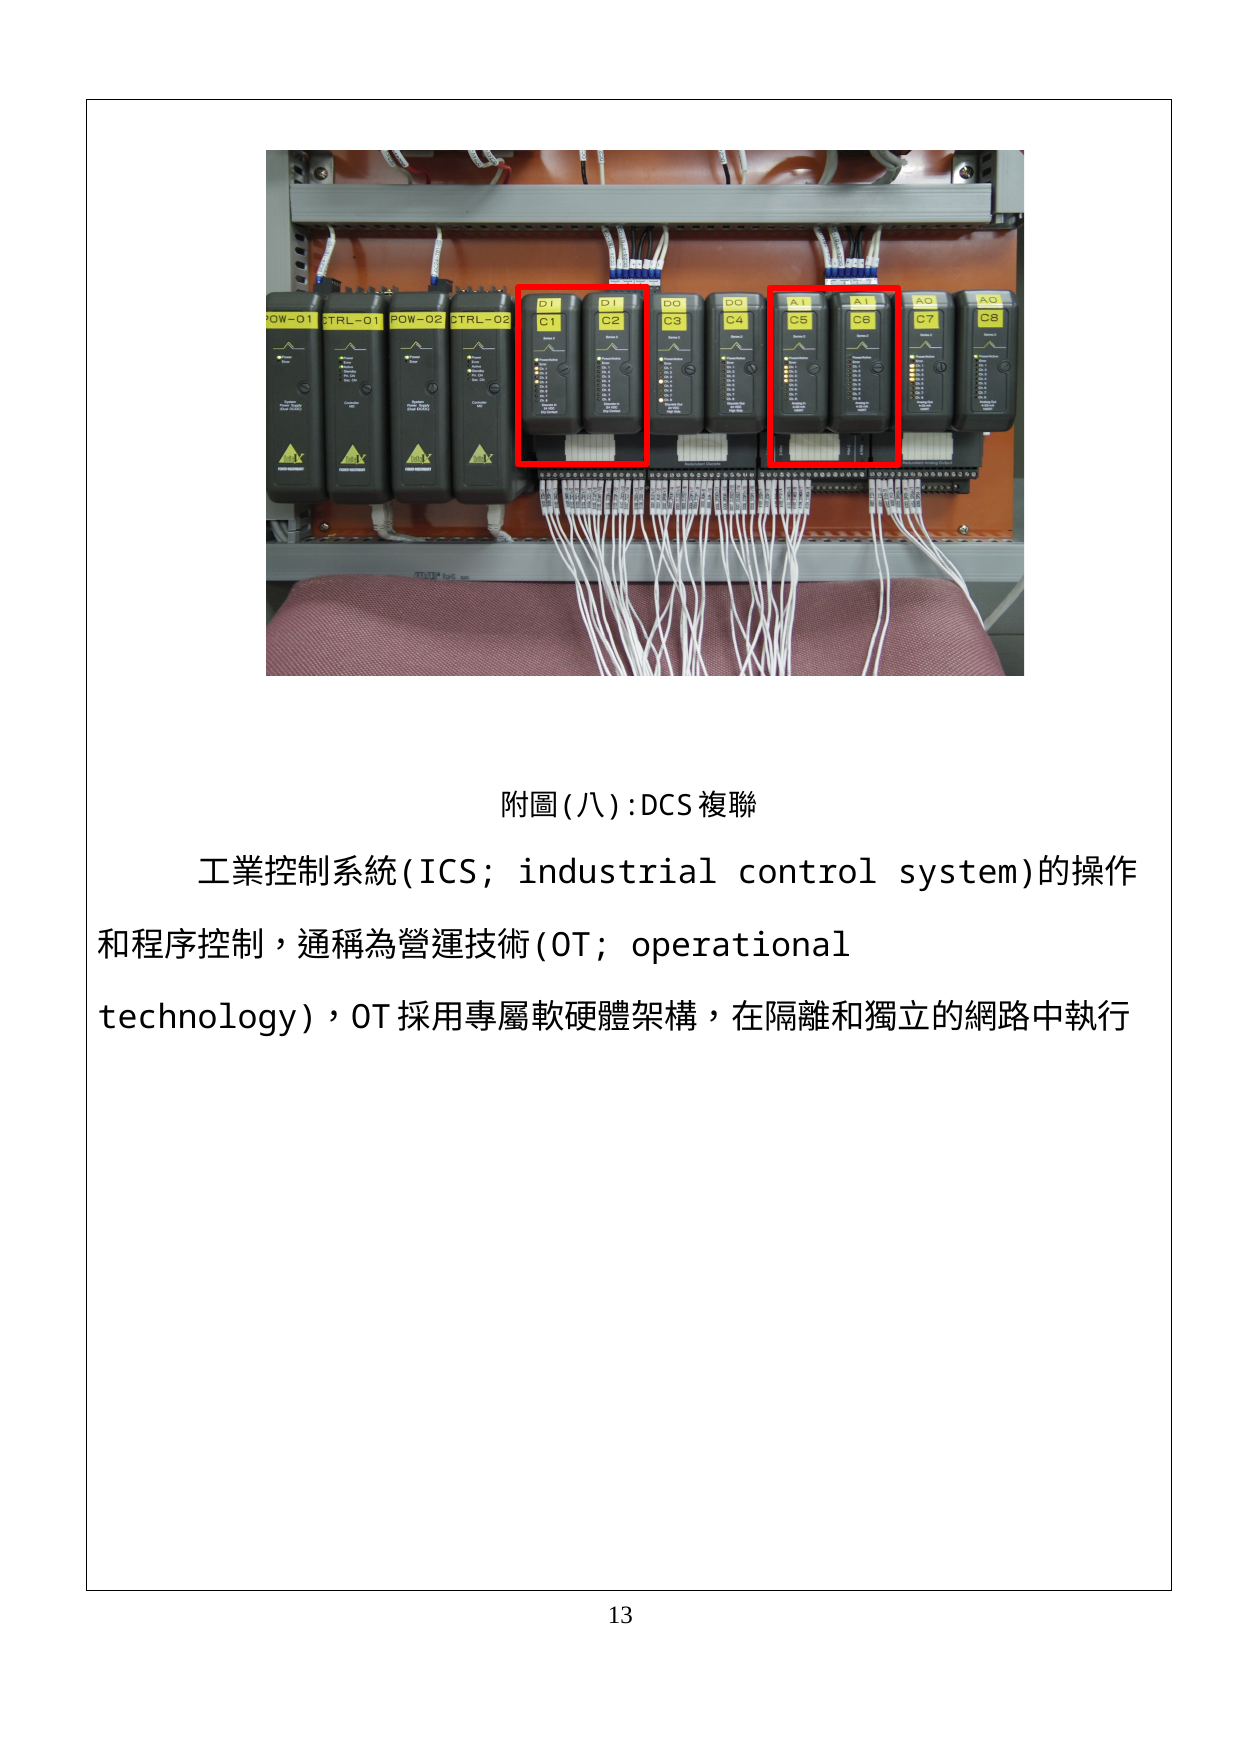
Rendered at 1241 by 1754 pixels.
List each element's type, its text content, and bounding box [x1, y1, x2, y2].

table_header 附圖(八):DCS複聯 工業控制系統(ICS; industrial control system)的操作和程序控制，通稱為營運技術(OT; operational technology)，OT採用專屬軟硬體架構，在隔離和獨立的網路中執行 [87, 100, 1171, 1590]
text 9 [75, 1591, 1165, 1629]
picture [266, 150, 1025, 676]
